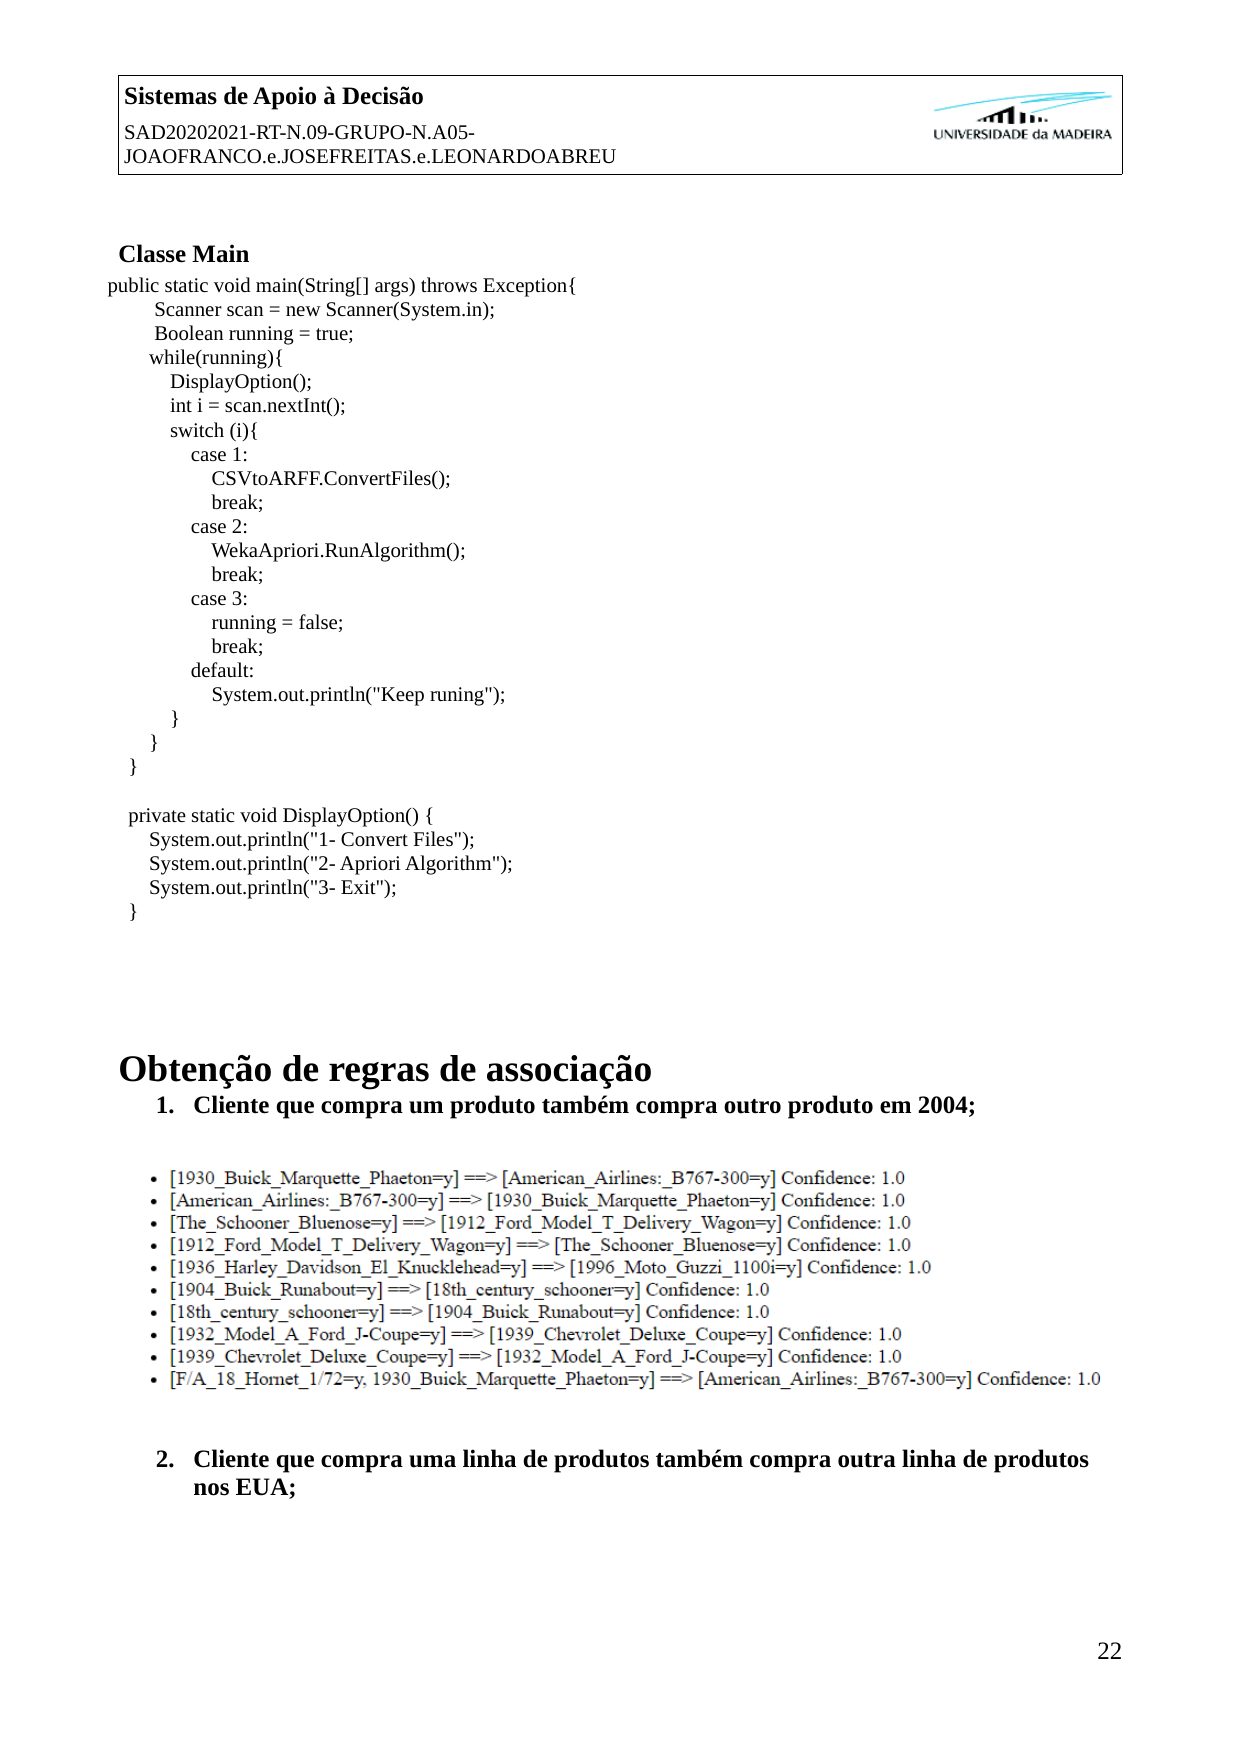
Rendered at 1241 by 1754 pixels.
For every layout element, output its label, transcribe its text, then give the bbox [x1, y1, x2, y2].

text } [107, 754, 1114, 778]
text break; [107, 562, 1114, 586]
text } [107, 706, 1114, 730]
text DisplayOption(); [107, 369, 1114, 393]
text default: [107, 658, 1114, 682]
text } [107, 730, 1114, 754]
text System.out.println("3- Exit"); [107, 875, 1114, 899]
text public static void main(String[] args) throws Exception{ [107, 273, 1114, 297]
text int i = scan.nextInt(); [107, 393, 1114, 417]
text Classe Main [118, 239, 1122, 268]
text Boolean running = true; [107, 321, 1114, 345]
text running = false; [107, 610, 1114, 634]
subtitle Obtenção de regras de associação [118, 1047, 1122, 1090]
text case 3: [107, 586, 1114, 610]
text } [107, 899, 1114, 923]
text case 2: [107, 514, 1114, 538]
text CSVtoARFF.ConvertFiles(); [107, 466, 1114, 490]
text while(running){ [107, 345, 1114, 369]
text break; [107, 490, 1114, 514]
text switch (i){ [107, 417, 1114, 442]
text WekaApriori.RunAlgorithm(); [107, 538, 1114, 562]
list Cliente que compra uma linha de produtos também compra outra linha de produtos nos EUA; [156, 1444, 1122, 1501]
text break; [107, 634, 1114, 658]
text case 1: [107, 442, 1114, 466]
list Cliente que compra um produto também compra outro produto em 2004; [156, 1090, 1122, 1119]
picture [919, 80, 1120, 146]
text System.out.println("2- Apriori Algorithm"); [107, 851, 1114, 875]
picture [118, 1144, 1122, 1403]
text System.out.println("Keep runing"); [107, 682, 1114, 706]
text private static void DisplayOption() { [107, 802, 1114, 827]
text System.out.println("1- Convert Files"); [107, 827, 1114, 851]
text Scanner scan = new Scanner(System.in); [107, 297, 1114, 321]
